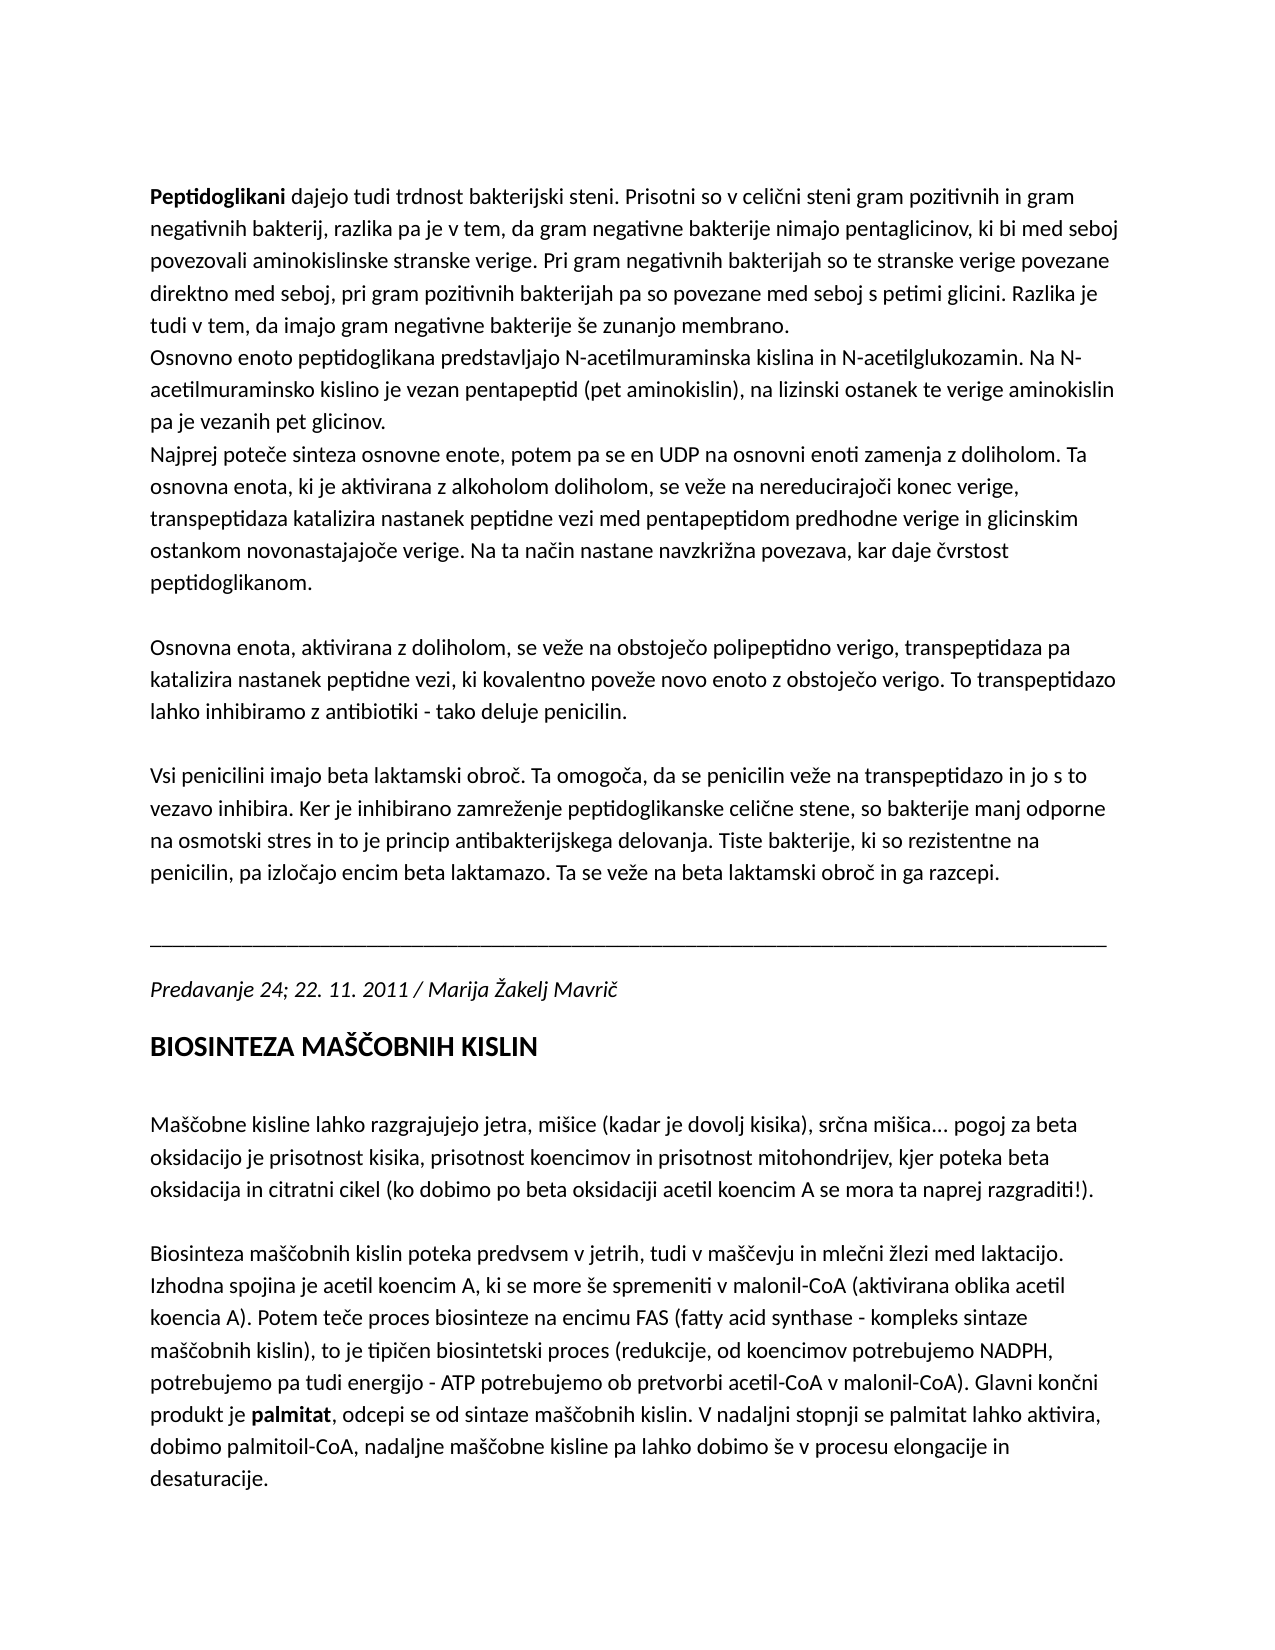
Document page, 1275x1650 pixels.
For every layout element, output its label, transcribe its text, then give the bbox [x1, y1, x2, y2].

text Biosinteza maščobnih kislin poteka predvsem v jetrih, tudi v maščevju in mlečni žlezi med laktacijo. Izhodna spojina je acetil koencim A, ki se more še spremeniti v malonil-CoA (aktivirana oblika acetil koencia A). Potem teče proces biosinteze na encimu FAS (fatty acid synthase - kompleks sintaze maščobnih kislin), to je tipičen biosintetski proces (redukcije, od koencimov potrebujemo NADPH, potrebujemo pa tudi energijo - ATP potrebujemo ob pretvorbi acetil-CoA v malonil-CoA). Glavni končni produkt je palmitat, odcepi se od sintaze maščobnih kislin. V nadaljni stopnji se palmitat lahko aktivira, dobimo palmitoil-CoA, nadaljne maščobne kisline pa lahko dobimo še v procesu elongacije in desaturacije. [150, 1239, 1125, 1492]
text ____________________________________________________________________________________ [150, 922, 1125, 951]
text Osnovno enoto peptidoglikana predstavljajo N-acetilmuraminska kislina in N-acetilglukozamin. Na N-acetilmuraminsko kislino je vezan pentapeptid (pet aminokislin), na lizinski ostanek te verige aminokislin pa je vezanih pet glicinov. [150, 343, 1125, 436]
text BIOSINTEZA MAŠČOBNIH KISLIN [150, 1028, 1125, 1064]
text Najprej poteče sinteza osnovne enote, potem pa se en UDP na osnovni enoti zamenja z doliholom. Ta osnovna enota, ki je aktivirana z alkoholom doliholom, se veže na nereducirajoči konec verige, transpeptidaza katalizira nastanek peptidne vezi med pentapeptidom predhodne verige in glicinskim ostankom novonastajajoče verige. Na ta način nastane navzkrižna povezava, kar daje čvrstost peptidoglikanom. [150, 440, 1125, 596]
text Vsi penicilini imajo beta laktamski obroč. Ta omogoča, da se penicilin veže na transpeptidazo in jo s to vezavo inhibira. Ker je inhibirano zamreženje peptidoglikanske celične stene, so bakterije manj odporne na osmotski stres in to je princip antibakterijskega delovanja. Tiste bakterije, ki so rezistentne na penicilin, pa izločajo encim beta laktamazo. Ta se veže na beta laktamski obroč in ga razcepi. [150, 762, 1125, 886]
text Peptidoglikani dajejo tudi trdnost bakterijski steni. Prisotni so v celični steni gram pozitivnih in gram negativnih bakterij, razlika pa je v tem, da gram negativne bakterije nimajo pentaglicinov, ki bi med seboj povezovali aminokislinske stranske verige. Pri gram negativnih bakterijah so te stranske verige povezane direktno med seboj, pri gram pozitivnih bakterijah pa so povezane med seboj s petimi glicini. Razlika je tudi v tem, da imajo gram negativne bakterije še zunanjo membrano. [150, 182, 1125, 339]
text Predavanje 24; 22. 11. 2011 / Marija Žakelj Mavrič [150, 976, 1125, 1003]
text Osnovna enota, aktivirana z doliholom, se veže na obstoječo polipeptidno verigo, transpeptidaza pa katalizira nastanek peptidne vezi, ki kovalentno poveže novo enoto z obstoječo verigo. To transpeptidazo lahko inhibiramo z antibiotiki - tako deluje penicilin. [150, 633, 1125, 725]
text Maščobne kisline lahko razgrajujejo jetra, mišice (kadar je dovolj kisika), srčna mišica... pogoj za beta oksidacijo je prisotnost kisika, prisotnost koencimov in prisotnost mitohondrijev, kjer poteka beta oksidacija in citratni cikel (ko dobimo po beta oksidaciji acetil koencim A se mora ta naprej razgraditi!). [150, 1110, 1125, 1203]
